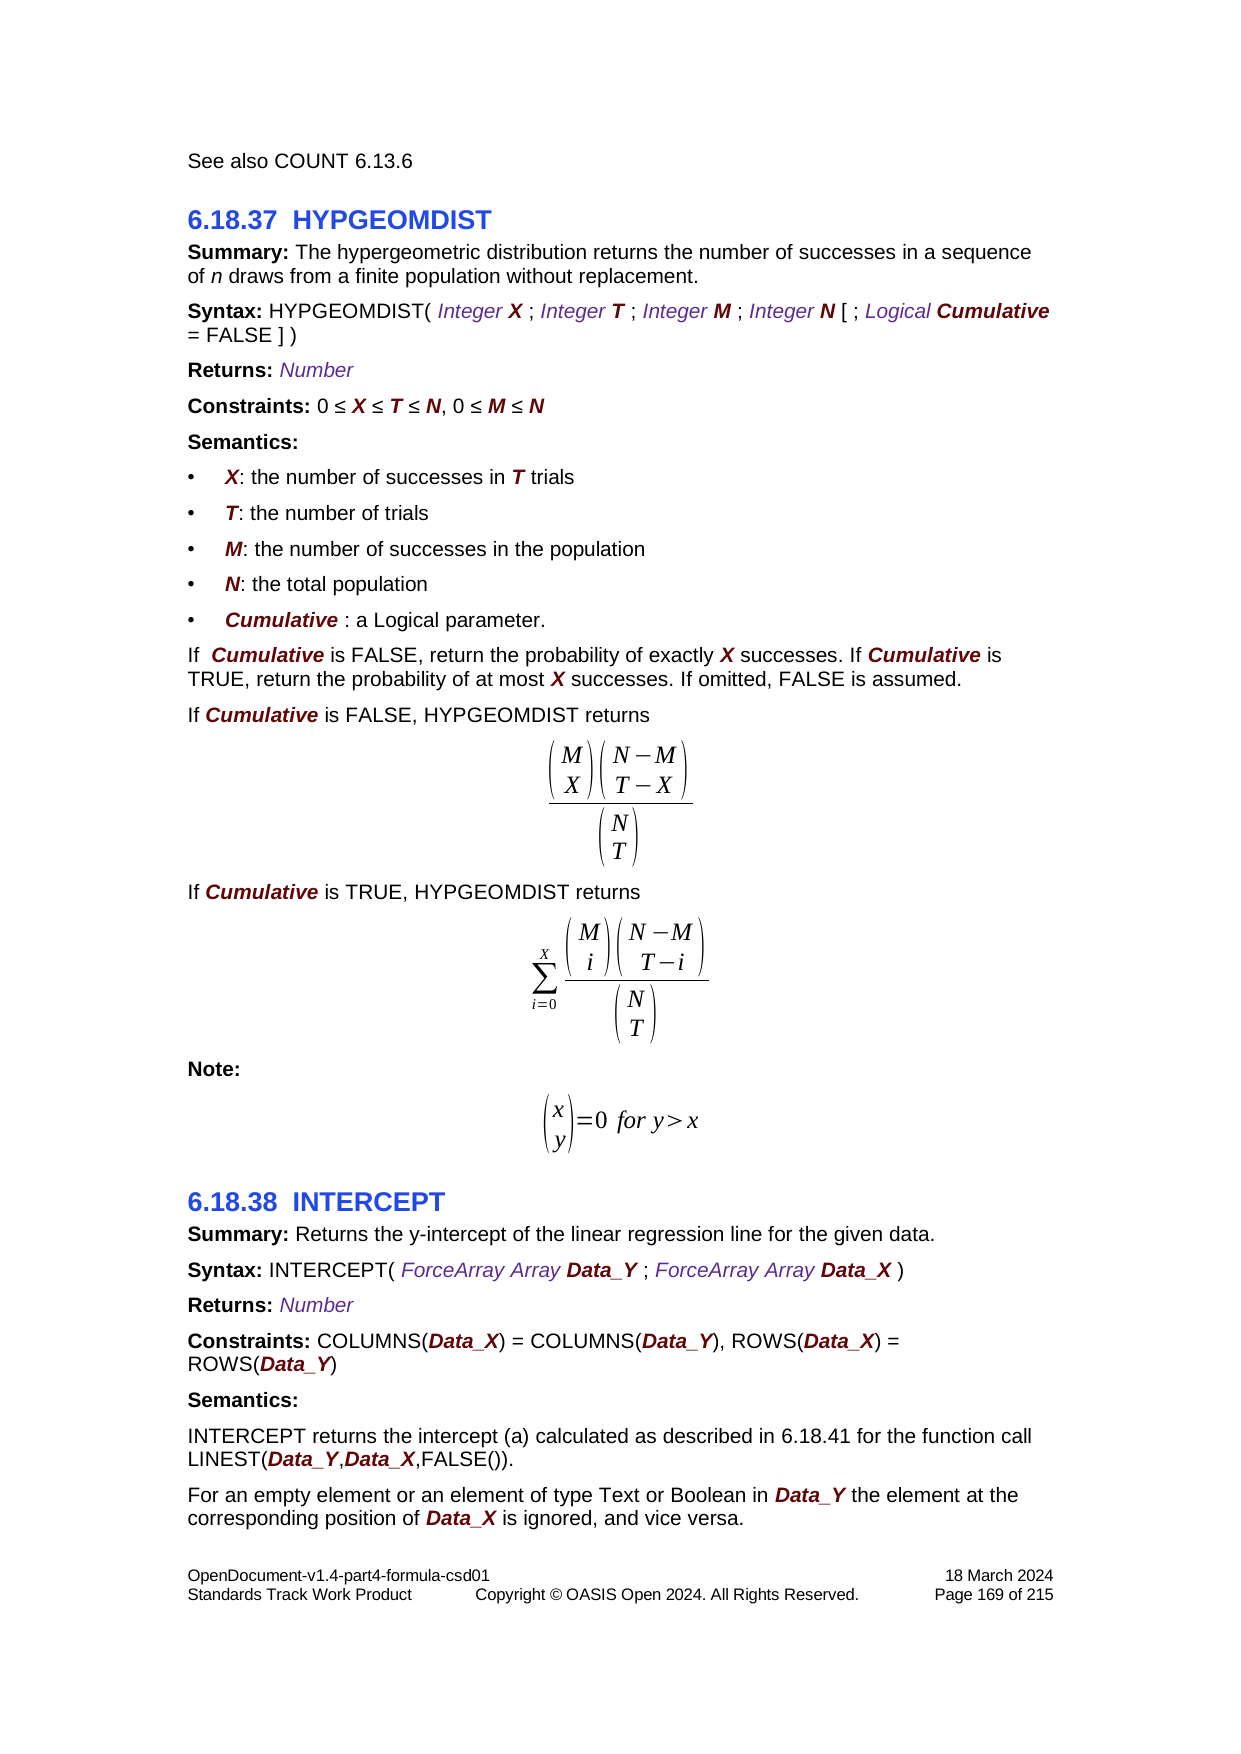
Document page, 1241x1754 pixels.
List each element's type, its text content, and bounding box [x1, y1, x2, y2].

text For an empty element or an element of type Text or Boolean in Data_Y the element at the corresponding position of Data_X is ignored, and vice versa. [187, 1483, 1053, 1530]
list N: the total population [187, 573, 1053, 596]
text Returns: Number [187, 1294, 1053, 1317]
text Summary: Returns the y-intercept of the linear regression line for the given data. [187, 1222, 1053, 1246]
text Semantics: [187, 430, 1053, 454]
list M: the number of successes in the population [187, 537, 1053, 561]
text If Cumulative is FALSE, return the probability of exactly X successes. If Cumulative is TRUE, return the probability of at most X successes. If omitted, FALSE is assumed. [187, 644, 1053, 691]
list T: the number of trials [187, 501, 1053, 525]
text Syntax: INTERCEPT( ForceArray Array Data_Y ; ForceArray Array Data_X ) [187, 1258, 1053, 1282]
text Constraints: COLUMNS(Data_X) = COLUMNS(Data_Y), ROWS(Data_X) = ROWS(Data_Y) [187, 1329, 1053, 1376]
subtitle HYPGEOMDIST [187, 204, 1053, 234]
subtitle INTERCEPT [187, 1186, 1053, 1216]
text Syntax: HYPGEOMDIST( Integer X ; Integer T ; Integer M ; Integer N [ ; Logical Cumulative = FALSE ] ) [187, 300, 1053, 347]
text INTERCEPT returns the intercept (a) calculated as described in 6.18.41 for the function call LINEST(Data_Y,Data_X,FALSE()). [187, 1424, 1053, 1471]
text Note: [187, 1057, 1053, 1081]
text Semantics: [187, 1388, 1053, 1412]
text Constraints: 0 ≤ X ≤ T ≤ N, 0 ≤ M ≤ N [187, 394, 1053, 418]
text Returns: Number [187, 359, 1053, 382]
text Summary: The hypergeometric distribution returns the number of successes in a sequence of n draws from a finite population without replacement. [187, 241, 1053, 288]
text If Cumulative is FALSE, HYPGEOMDIST returns [187, 703, 1053, 727]
list X: the number of successes in T trials [187, 466, 1053, 489]
list Cumulative : a Logical parameter. [187, 608, 1053, 632]
text See also COUNT 6.13.6 [187, 150, 1053, 173]
text If Cumulative is TRUE, HYPGEOMDIST returns [187, 880, 1053, 904]
